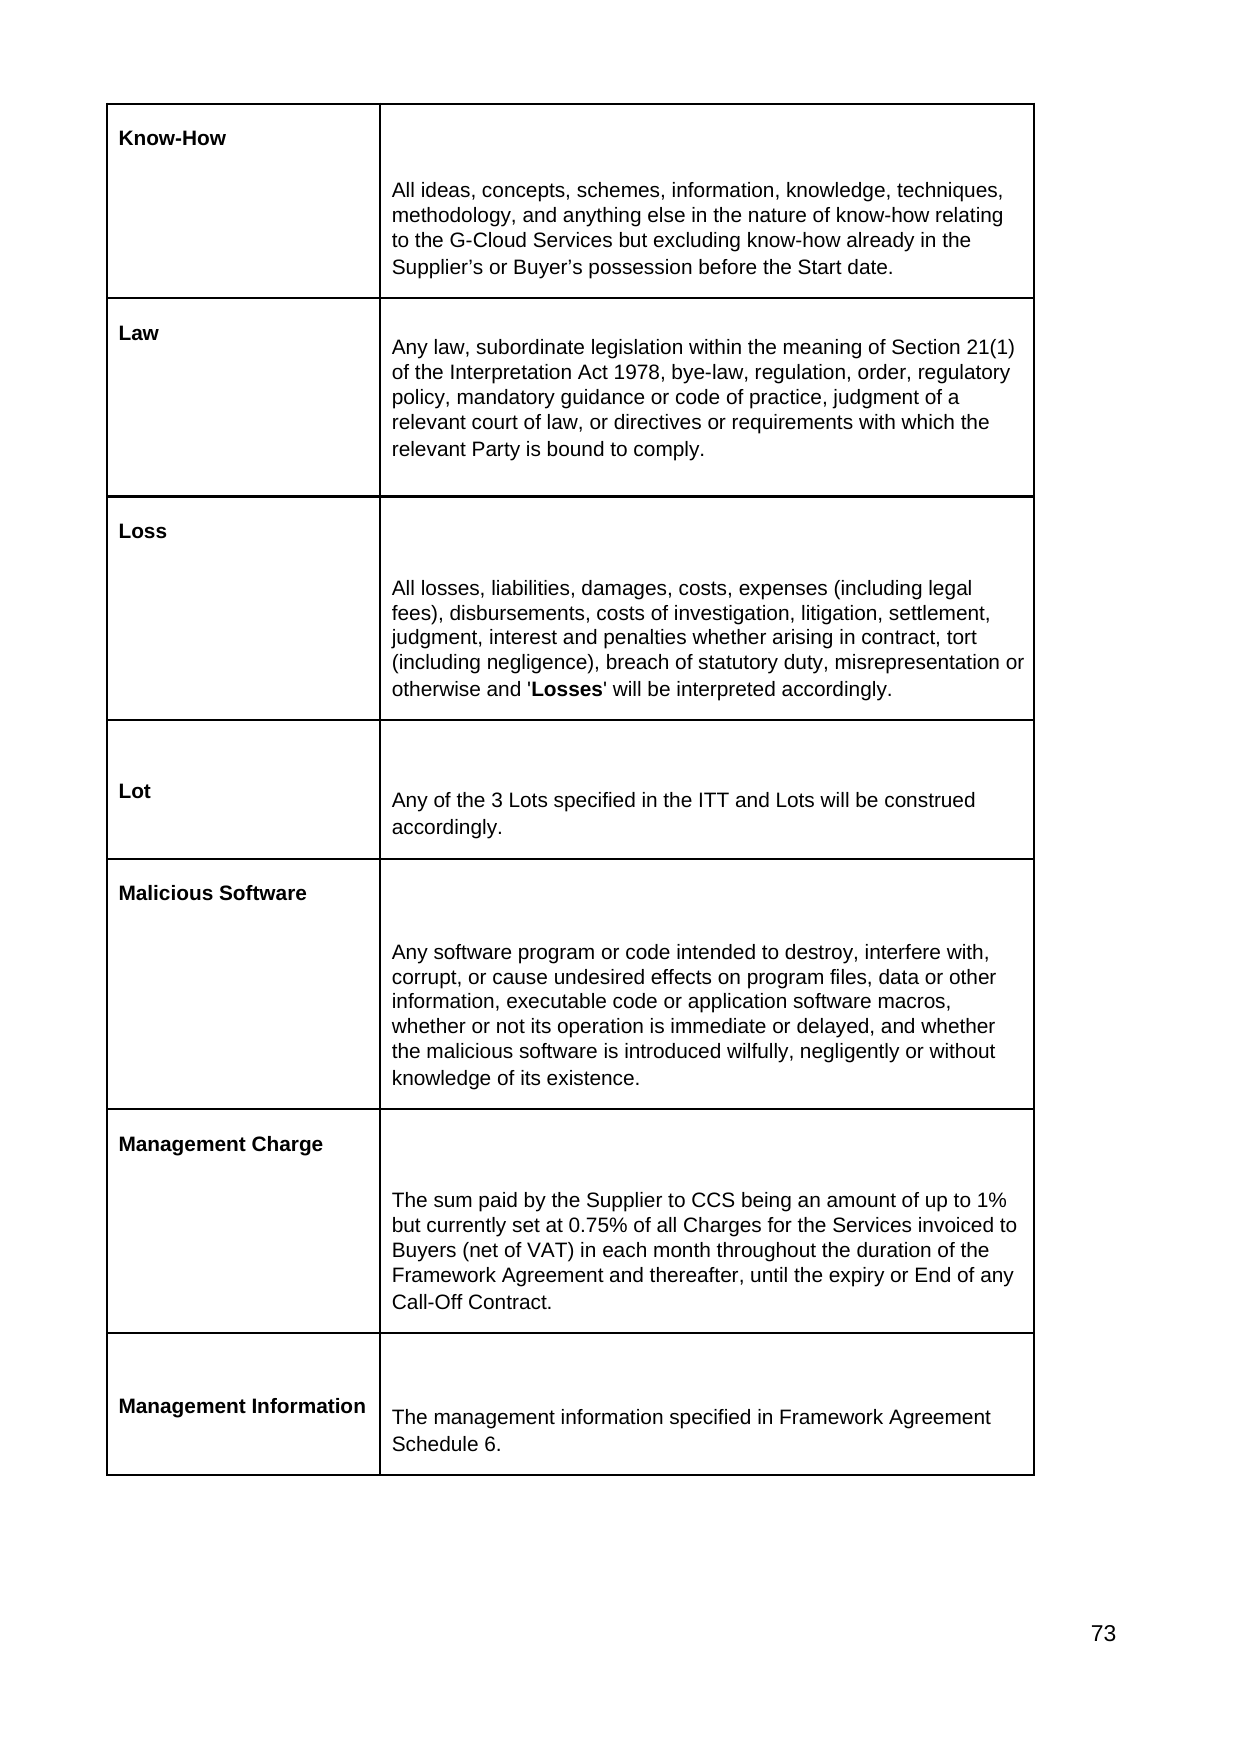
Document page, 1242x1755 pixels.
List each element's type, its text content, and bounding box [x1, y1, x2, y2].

table_cell The sum paid by the Supplier to CCS being an amount of up to 1% but currently set at 0.75% of all Charges for the Services invoiced to Buyers (net of VAT) in each month throughout the duration of the Framework Agreement and thereafter, until the expiry or End of any Call-Off Contract. [381, 1110, 1033, 1332]
table_cell Any software program or code intended to destroy, interfere with, corrupt, or cause undesired effects on program files, data or other information, executable code or application software macros, whether or not its operation is immediate or delayed, and whether the malicious software is introduced wilfully, negligently or without knowledge of its existence. [381, 860, 1033, 1108]
table_cell Any law, subordinate legislation within the meaning of Section 21(1) of the Interpretation Act 1978, bye-law, regulation, order, regulatory policy, mandatory guidance or code of practice, judgment of a relevant court of law, or directives or requirements with which the relevant Party is bound to comply. [381, 299, 1033, 495]
table_cell Any of the 3 Lots specified in the ITT and Lots will be construed accordingly. [381, 721, 1033, 857]
table_cell The management information specified in Framework Agreement Schedule 6. [381, 1334, 1033, 1474]
table_header Know-How [108, 105, 379, 297]
table_header All ideas, concepts, schemes, information, knowledge, techniques, methodology, and anything else in the nature of know-how relating to the G-Cloud Services but excluding know-how already in the Supplier’s or Buyer’s possession before the Start date. [381, 105, 1033, 297]
table_cell Lot [108, 721, 379, 857]
table_cell Management Information [108, 1334, 379, 1474]
table_cell Management Charge [108, 1110, 379, 1332]
table_cell Malicious Software [108, 860, 379, 1108]
table_cell Law [108, 299, 379, 495]
table_cell All losses, liabilities, damages, costs, expenses (including legal fees), disbursements, costs of investigation, litigation, settlement, judgment, interest and penalties whether arising in contract, tort (including negligence), breach of statutory duty, misrepresentation or otherwise and 'Losses' will be interpreted accordingly. [381, 498, 1033, 719]
table_cell Loss [108, 498, 379, 719]
